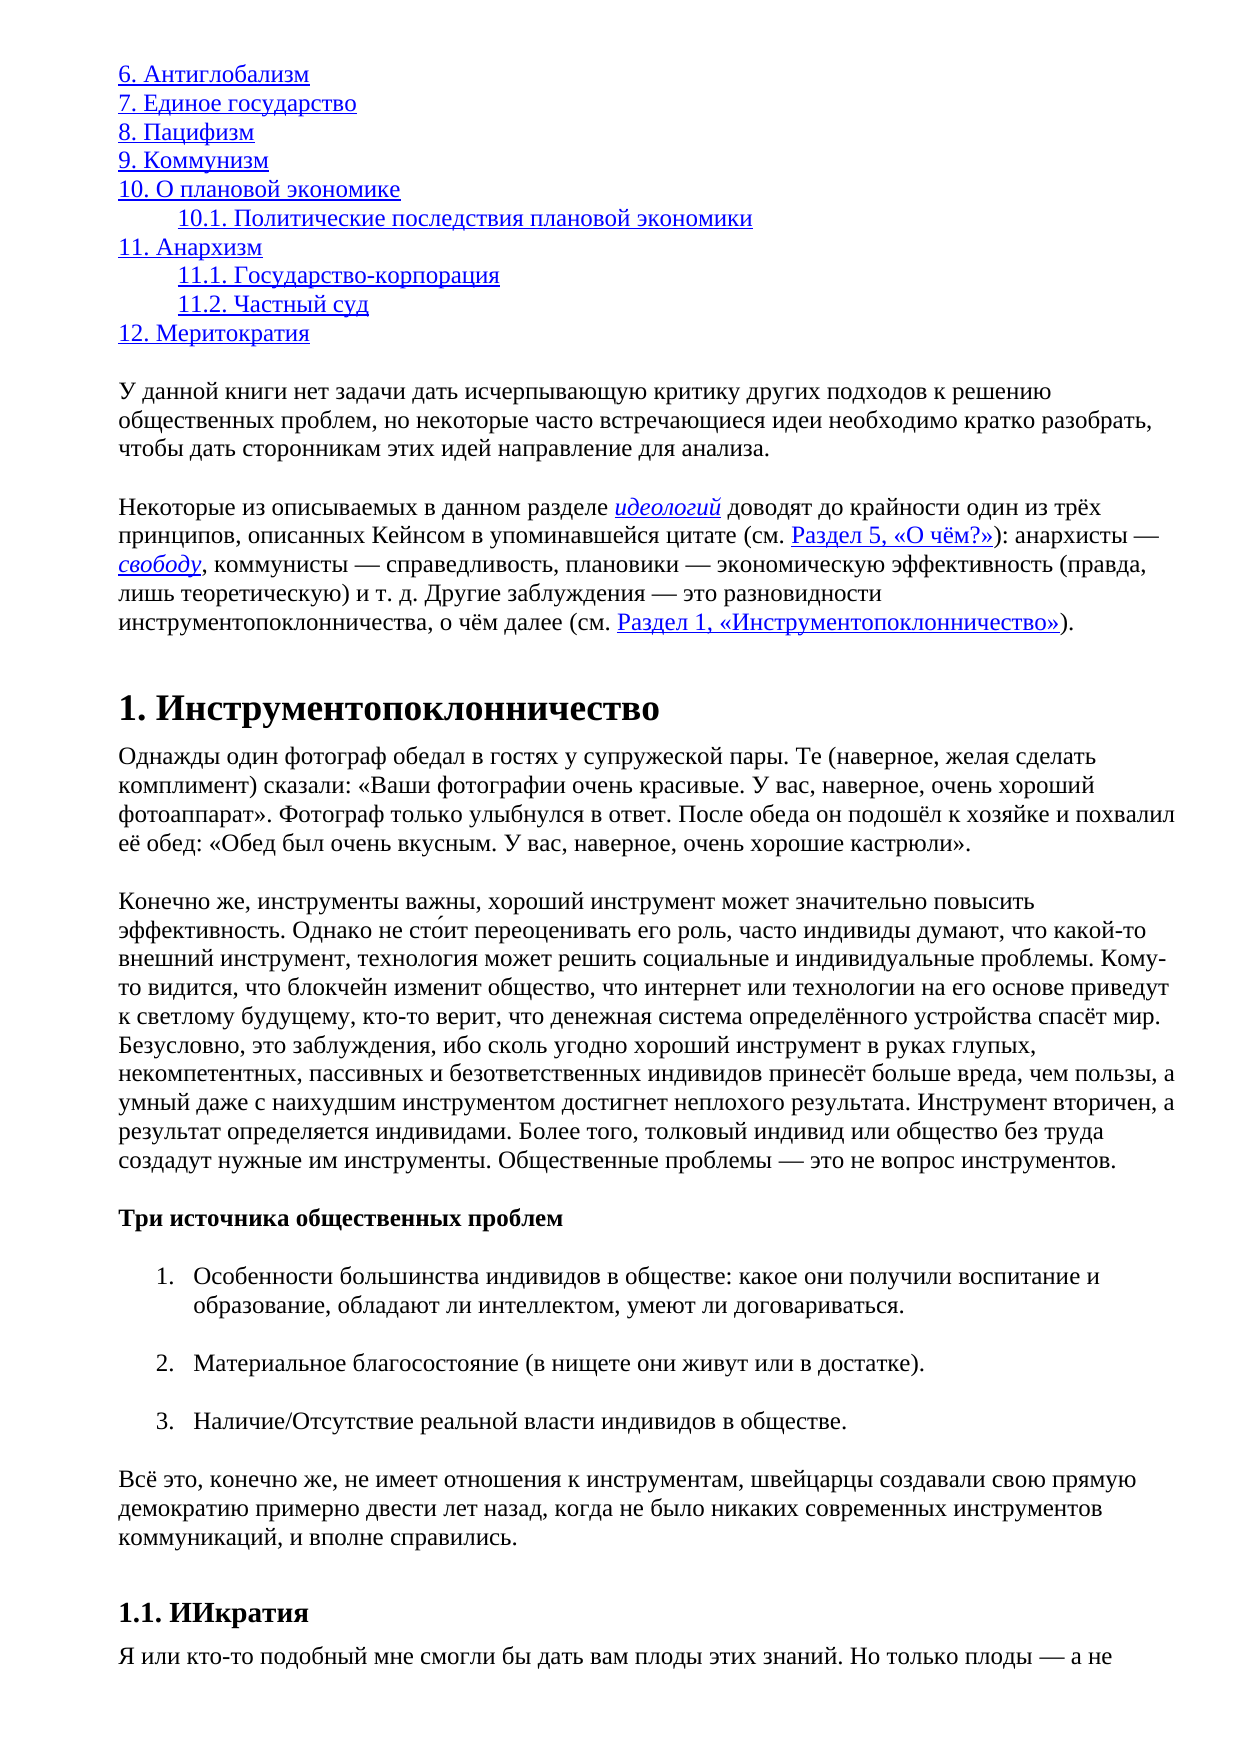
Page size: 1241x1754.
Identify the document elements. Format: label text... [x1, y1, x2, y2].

list Наличие/Отсутствие реальной власти индивидов в обществе. [156, 1406, 1181, 1435]
list Особенности большинства индивидов в обществе: какое они получили воспитание и образование, обладают ли интеллектом, умеют ли договариваться. [156, 1261, 1181, 1319]
subtitle 10.1. Политические последствия плановой экономики [177, 203, 1181, 232]
subtitle 1.1. ИИкратия [118, 1595, 1181, 1628]
subtitle 10. О плановой экономике [118, 174, 1181, 203]
subtitle 9. Коммунизм [118, 145, 1181, 174]
subtitle 11.2. Частный суд [177, 289, 1181, 318]
subtitle 11.1. Государство-корпорация [177, 260, 1181, 289]
subtitle 8. Пацифизм [118, 117, 1181, 145]
text Всё это, конечно же, не имеет отношения к инструментам, швейцарцы создавали свою прямую демократию примерно двести лет назад, когда не было никаких современных инструментов коммуникаций, и вполне справились. [118, 1464, 1181, 1551]
text Некоторые из описываемых в данном разделе идеологий доводят до крайности один из трёх принципов, описанных Кейнсом в упоминавшейся цитате (см. Раздел 5, «О чём?»): анархисты — свободу, коммунисты — справедливость, плановики — экономическую эффективность (правда, лишь теоретическую) и т. д. Другие заблуждения — это разновидности инструментопоклонничества, о чём далее (см. Раздел 1, «Инструментопоклонничество»). [118, 492, 1181, 636]
text Три источника общественных проблем [118, 1203, 1181, 1232]
text Конечно же, инструменты важны, хороший инструмент может значительно повысить эффективность. Однако не сто́ит переоценивать его роль, часто индивиды думают, что какой-то внешний инструмент, технология может решить социальные и индивидуальные проблемы. Кому-то видится, что блокчейн изменит общество, что интернет или технологии на его основе приведут к светлому будущему, кто-то верит, что денежная система определённого устройства спасёт мир. Безусловно, это заблуждения, ибо сколь угодно хороший инструмент в руках глупых, некомпетентных, пассивных и безответственных индивидов принесёт больше вреда, чем пользы, а умный даже с наихудшим инструментом достигнет неплохого результата. Инструмент вторичен, а результат определяется индивидами. Более того, толковый индивид или общество без труда создадут нужные им инструменты. Общественные проблемы — это не вопрос инструментов. [118, 886, 1181, 1173]
subtitle 7. Единое государство [118, 88, 1181, 117]
subtitle 6. Антиглобализм [118, 59, 1181, 88]
list Материальное благосостояние (в нищете они живут или в достатке). [156, 1348, 1181, 1377]
subtitle 1. Инструментопоклонничество [118, 686, 1181, 729]
subtitle 12. Меритократия [118, 318, 1181, 347]
text У данной книги нет задачи дать исчерпывающую критику других подходов к решению общественных проблем, но некоторые часто встречающиеся идеи необходимо кратко разобрать, чтобы дать сторонникам этих идей направление для анализа. [118, 376, 1181, 462]
subtitle 11. Анархизм [118, 232, 1181, 260]
text Однажды один фотограф обедал в гостях у супружеской пары. Те (наверное, желая сделать комплимент) сказали: «Ваши фотографии очень красивые. У вас, наверное, очень хороший фотоаппарат». Фотограф только улыбнулся в ответ. После обеда он подошёл к хозяйке и похвалил её обед: «Обед был очень вкусным. У вас, наверное, очень хорошие кастрюли». [118, 741, 1181, 856]
text Я или кто-то подобный мне смогли бы дать вам плоды этих знаний. Но только плоды — а не [118, 1641, 1181, 1670]
